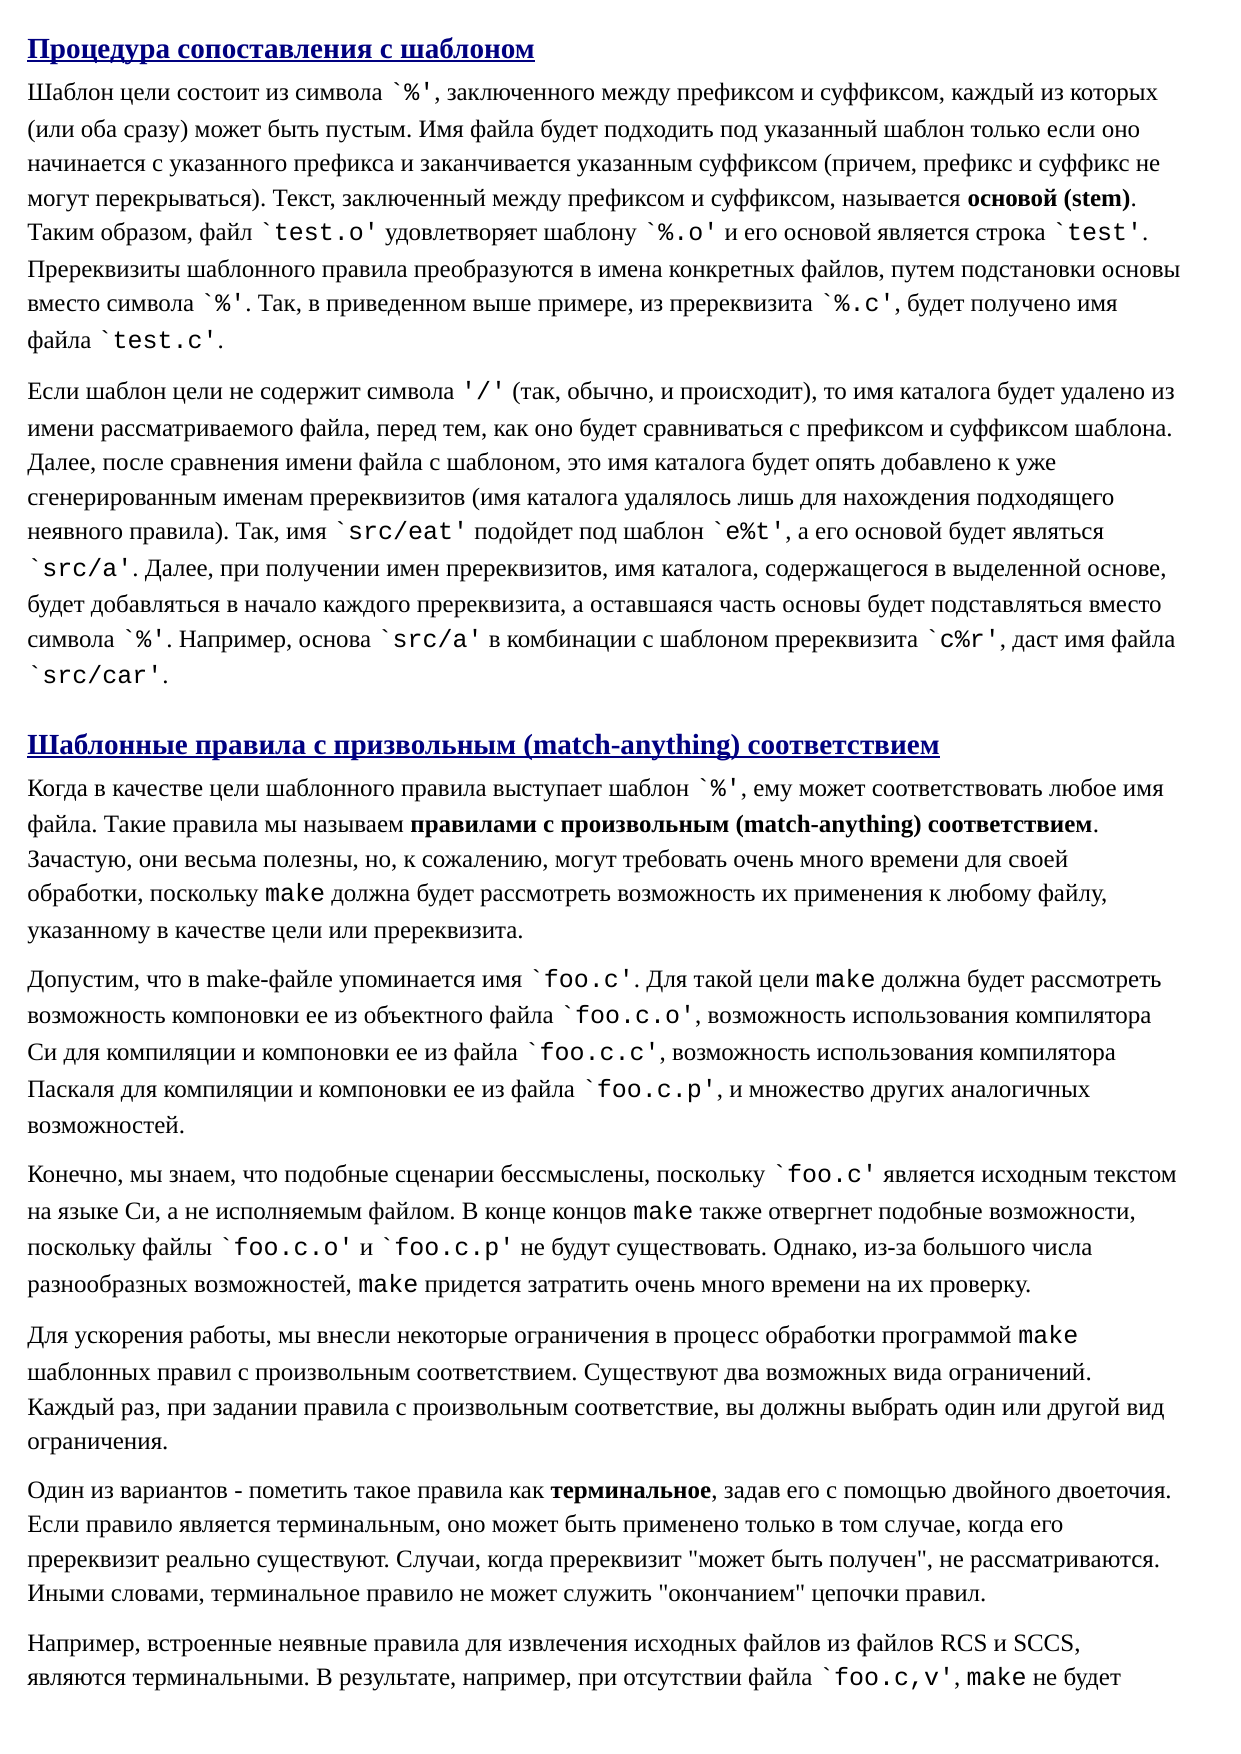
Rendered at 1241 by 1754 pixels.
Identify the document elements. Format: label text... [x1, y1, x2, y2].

text Когда в качестве цели шаблонного правила выступает шаблон `%', ему может соответствовать любое имя файла. Такие правила мы называем правилами с произвольным (match-anything) соответствием. Зачастую, они весьма полезны, но, к сожалению, могут требовать очень много времени для своей обработки, поскольку make должна будет рассмотреть возможность их применения к любому файлу, указанному в качестве цели или пререквизита. [27, 773, 1185, 944]
text Например, встроенные неявные правила для извлечения исходных файлов из файлов RCS и SCCS, являются терминальными. В результате, например, при отсутствии файла `foo.c,v', make не будет [27, 1628, 1185, 1693]
text Для ускорения работы, мы внесли некоторые ограничения в процесс обработки программой make шаблонных правил с произвольным соответствием. Существуют два возможных вида ограничений. Каждый раз, при задании правила с произвольным соответствие, вы должны выбрать один или другой вид ограничения. [27, 1321, 1185, 1455]
text Конечно, мы знаем, что подобные сценарии бессмыслены, поскольку `foo.c' является исходным текстом на языке Си, а не исполняемым файлом. В конце концов make также отвергнет подобные возможности, поскольку файлы `foo.c.o' и `foo.c.p' не будут существовать. Однако, из-за большого числа разнообразных возможностей, make придется затратить очень много времени на их проверку. [27, 1159, 1185, 1300]
text Шаблон цели состоит из символа `%', заключенного между префиксом и суффиксом, каждый из которых (или оба сразу) может быть пустым. Имя файла будет подходить под указанный шаблон только если оно начинается с указанного префикса и заканчивается указанным суффиксом (причем, префикс и суффикс не могут перекрываться). Текст, заключенный между префиксом и суффиксом, называется основой (stem). Таким образом, файл `test.o' удовлетворяет шаблону `%.o' и его основой является строка `test'. Пререквизиты шаблонного правила преобразуются в имена конкретных файлов, путем подстановки основы вместо символа `%'. Так, в приведенном выше примере, из пререквизита `%.c', будет получено имя файла `test.c'. [27, 77, 1185, 356]
text Допустим, что в make-файле упоминается имя `foo.c'. Для такой цели make должна будет рассмотреть возможность компоновки ее из объектного файла `foo.c.o', возможность использования компилятора Си для компиляции и компоновки ее из файла `foo.c.c', возможность использования компилятора Паскаля для компиляции и компоновки ее из файла `foo.c.p', и множество других аналогичных возможностей. [27, 964, 1185, 1139]
subtitle Процедура сопоставления с шаблоном [27, 31, 1185, 65]
subtitle Шаблонные правила с призвольным (match-anything) соответствием [27, 727, 1185, 760]
text Один из вариантов - пометить такое правила как терминальное, задав его с помощью двойного двоеточия. Если правило является терминальным, оно может быть применено только в том случае, когда его пререквизит реально существуют. Случаи, когда пререквизит "может быть получен", не рассматриваются. Иными словами, терминальное правило не может служить "окончанием" цепочки правил. [27, 1475, 1185, 1607]
text Если шаблон цели не содержит символа '/' (так, обычно, и происходит), то имя каталога будет удалено из имени рассматриваемого файла, перед тем, как оно будет сравниваться с префиксом и суффиксом шаблона. Далее, после сравнения имени файла с шаблоном, это имя каталога будет опять добавлено к уже сгенерированным именам пререквизитов (имя каталога удалялось лишь для нахождения подходящего неявного правила). Так, имя `src/eat' подойдет под шаблон `e%t', а его основой будет являться `src/a'. Далее, при получении имен пререквизитов, имя каталога, содержащегося в выделенной основе, будет добавляться в начало каждого пререквизита, а оставшаяся часть основы будет подставляться вместо символа `%'. Например, основа `src/a' в комбинации с шаблоном пререквизита `c%r', даст имя файла `src/car'. [27, 376, 1185, 691]
